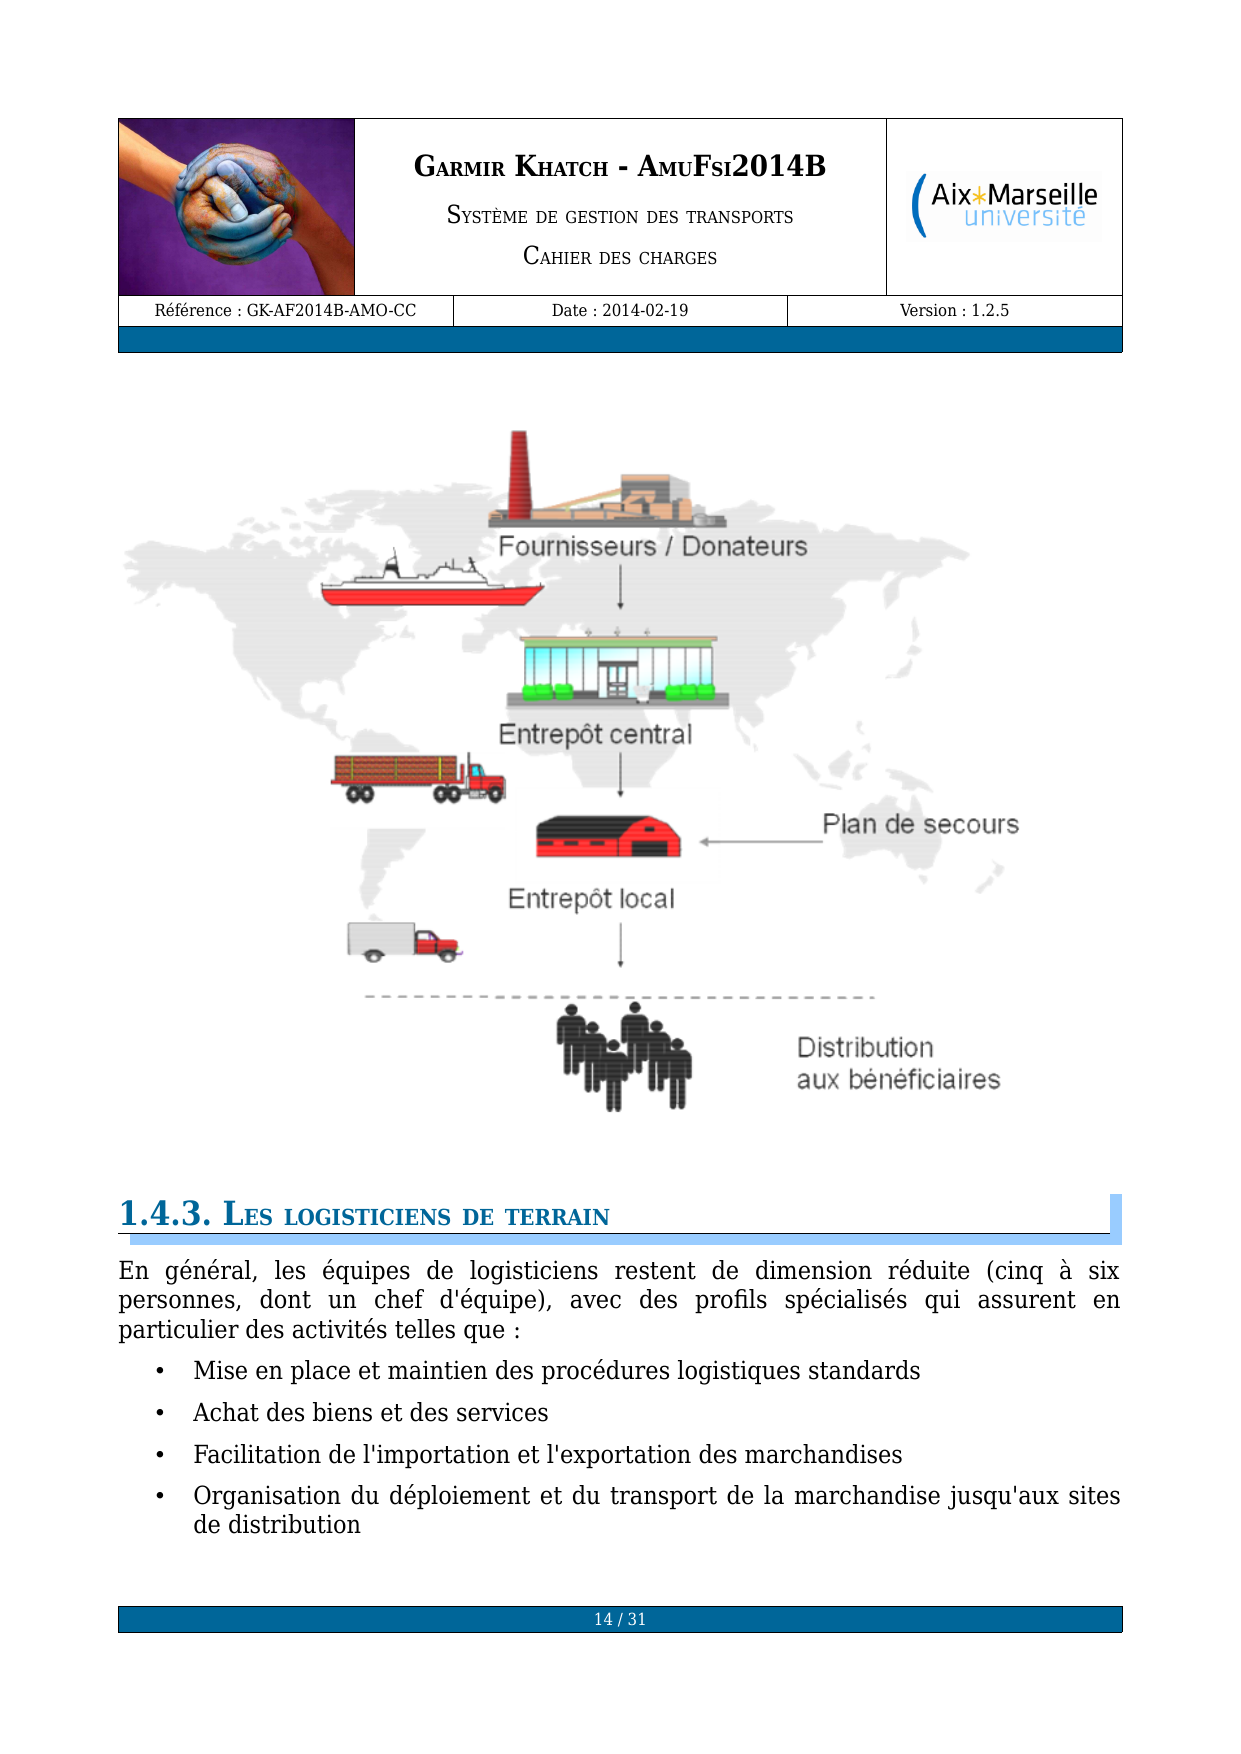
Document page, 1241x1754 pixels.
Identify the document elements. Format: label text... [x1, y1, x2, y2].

list Facilitation de l'importation et l'exportation des marchandises [156, 1440, 1122, 1469]
text En général, les équipes de logisticiens restent de dimension réduite (cinq à six personnes, dont un chef d'équipe), avec des profils spécialisés qui assurent en particulier des activités telles que : [118, 1256, 1122, 1344]
picture [118, 381, 1123, 1129]
list Achat des biens et des services [156, 1398, 1122, 1427]
list Mise en place et maintien des procédures logistiques standards [156, 1356, 1122, 1386]
subtitle Les logisticiens de terrain [118, 1194, 1110, 1233]
picture [887, 126, 1122, 288]
picture [119, 119, 354, 295]
list Organisation du déploiement et du transport de la marchandise jusqu'aux sites de distribution [156, 1481, 1122, 1540]
